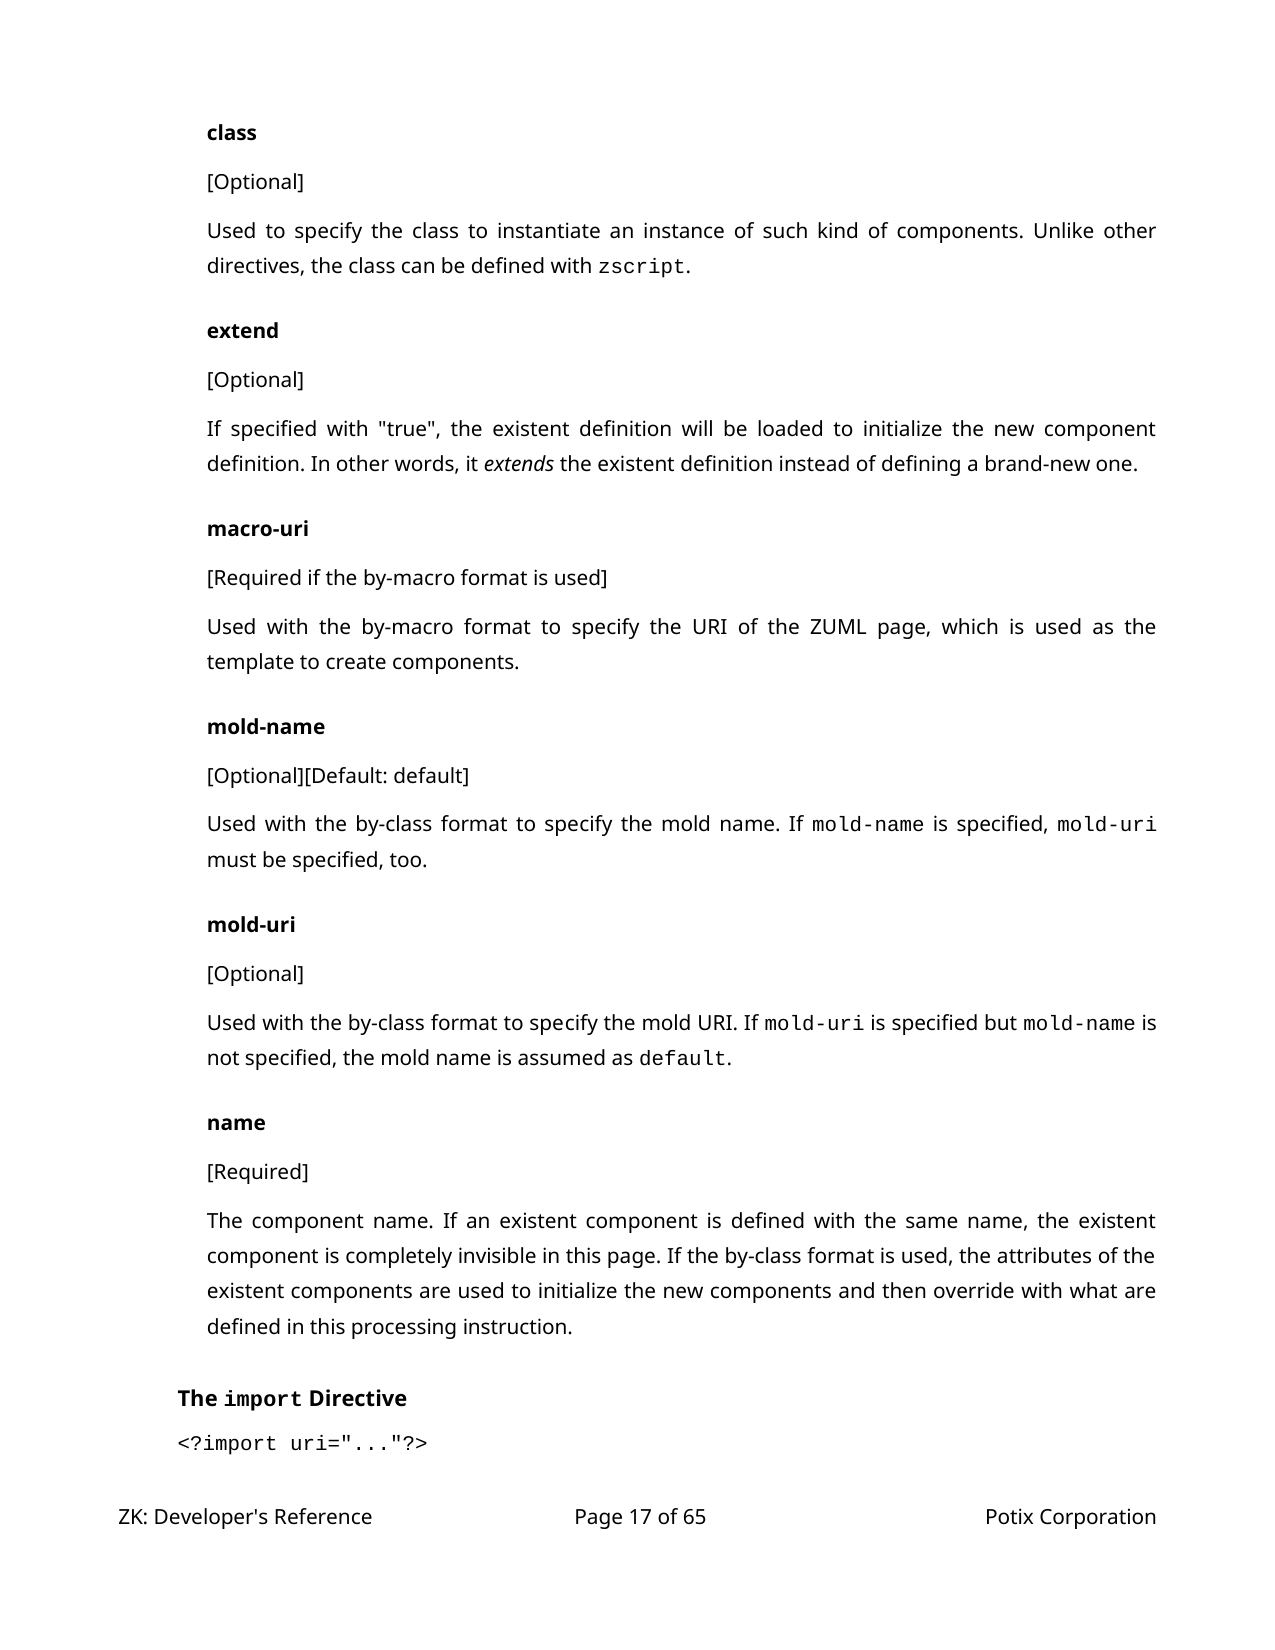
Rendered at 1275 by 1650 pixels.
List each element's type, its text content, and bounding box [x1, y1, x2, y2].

text [Optional] [207, 959, 1157, 987]
text [Required if the by-macro format is used] [207, 563, 1157, 591]
subtitle The import Directive [177, 1382, 1157, 1413]
text Used to specify the class to instantiate an instance of such kind of components. Unlike other directives, the class can be defined with zscript. [207, 216, 1157, 279]
subtitle class [207, 118, 1157, 146]
text [Optional] [207, 365, 1157, 393]
text The component name. If an existent component is defined with the same name, the existent component is completely invisible in this page. If the by-class format is used, the attributes of the existent components are used to initialize the new components and then override with what are defined in this processing instruction. [207, 1206, 1157, 1340]
text If specified with "true", the existent definition will be loaded to initialize the new component definition. In other words, it extends the existent definition instead of defining a brand-new one. [207, 414, 1157, 477]
text Used with the by-class format to specify the mold URI. If mold-uri is specified but mold-name is not specified, the mold name is assumed as default. [207, 1008, 1157, 1072]
text [Optional] [207, 167, 1157, 195]
text <?import uri="..."?> [177, 1433, 1157, 1457]
subtitle macro-uri [207, 514, 1157, 542]
text [Optional][Default: default] [207, 761, 1157, 789]
subtitle mold-name [207, 712, 1157, 740]
subtitle extend [207, 316, 1157, 344]
subtitle name [207, 1108, 1157, 1137]
subtitle mold-uri [207, 910, 1157, 938]
text Used with the by-class format to specify the mold name. If mold-name is specified, mold-uri must be specified, too. [207, 809, 1157, 873]
text Used with the by-macro format to specify the URI of the ZUML page, which is used as the template to create components. [207, 612, 1157, 675]
text [Required] [207, 1157, 1157, 1186]
